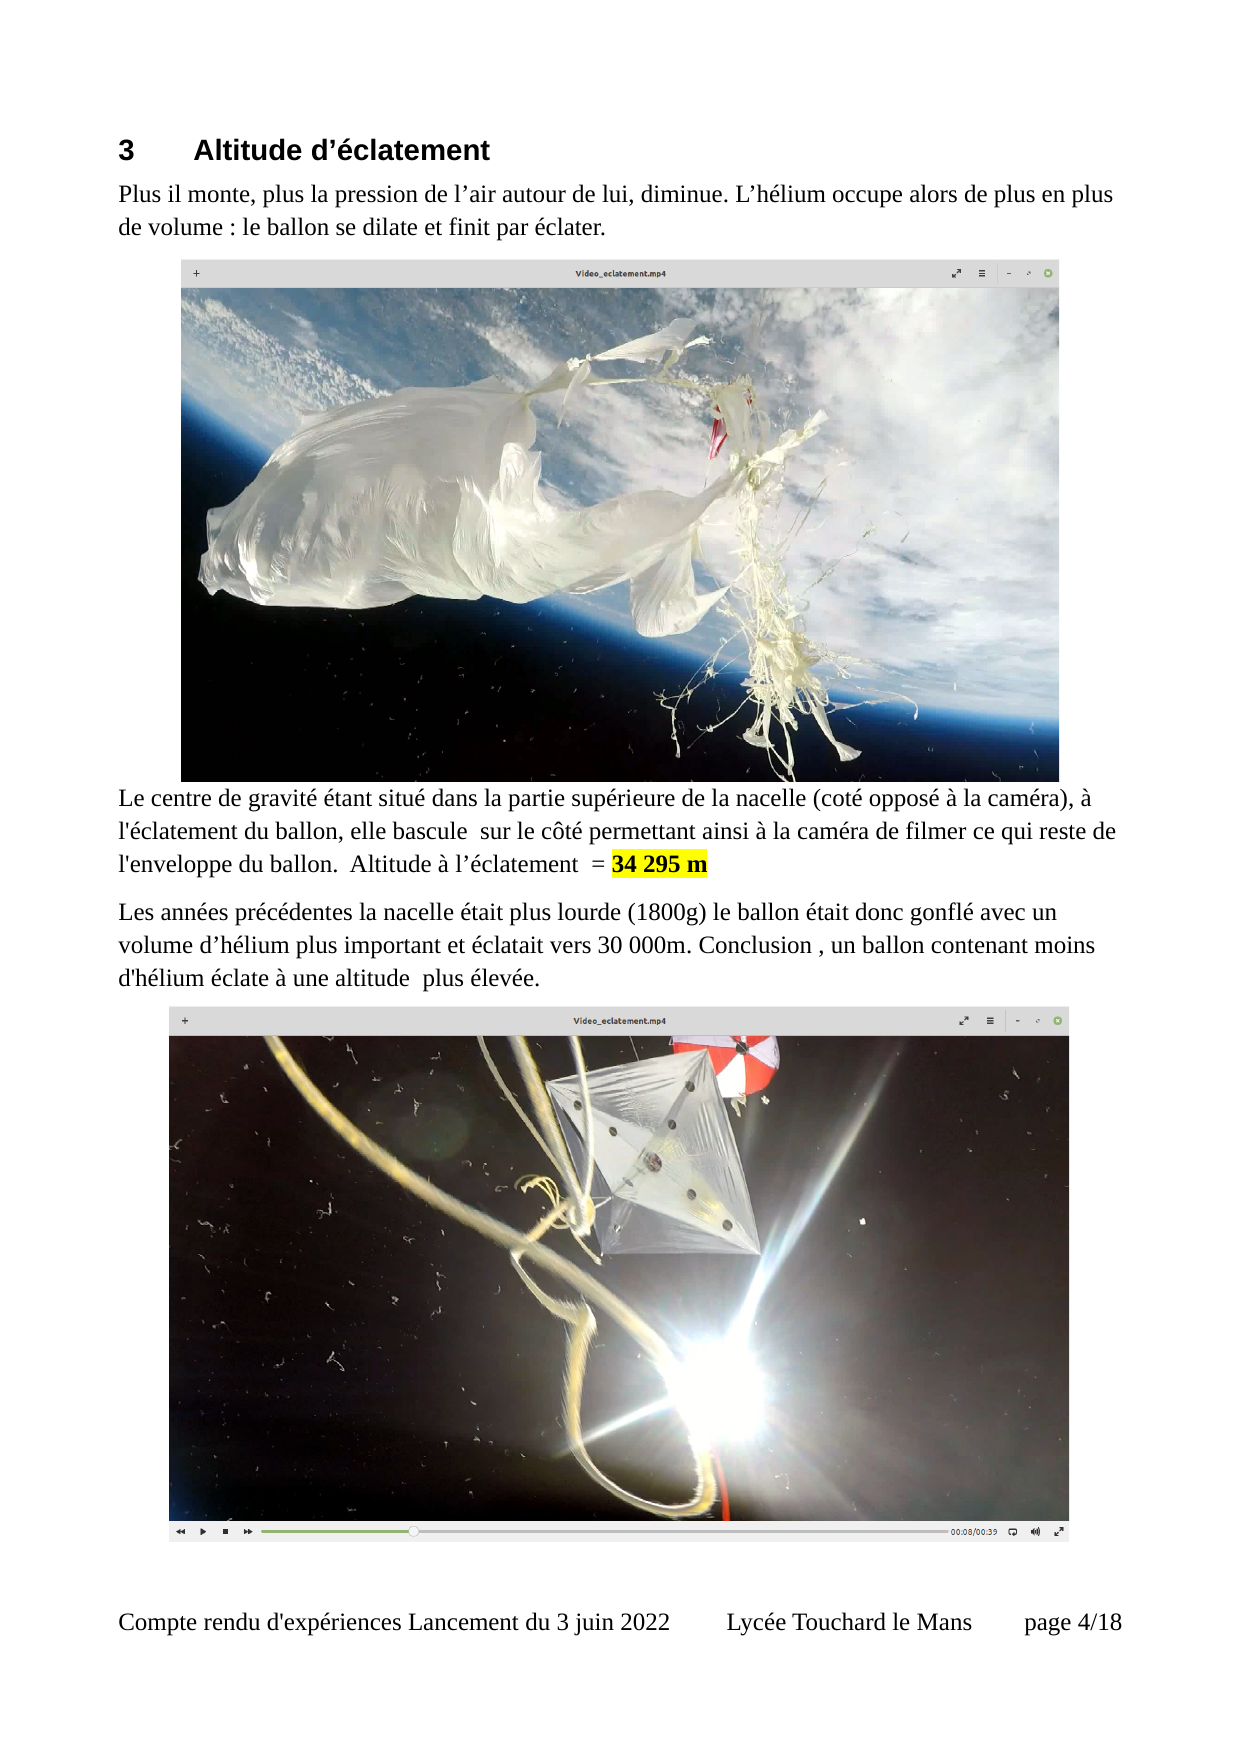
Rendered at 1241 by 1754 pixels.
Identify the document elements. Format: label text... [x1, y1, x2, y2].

picture [181, 259, 1060, 782]
text Plus il monte, plus la pression de l’air autour de lui, diminue. L’hélium occupe alors de plus en plus de volume : le ballon se dilate et finit par éclater. [118, 179, 1122, 241]
subtitle Altitude d’éclatement [118, 133, 1122, 166]
picture [169, 1006, 1070, 1542]
text Les années précédentes la nacelle était plus lourde (1800g) le ballon était donc gonflé avec un volume d’hélium plus important et éclatait vers 30 000m. Conclusion , un ballon contenant moins d'hélium éclate à une altitude plus élevée. [118, 897, 1122, 992]
text Le centre de gravité étant situé dans la partie supérieure de la nacelle (coté opposé à la caméra), à l'éclatement du ballon, elle bascule sur le côté permettant ainsi à la caméra de filmer ce qui reste de l'enveloppe du ballon. Altitude à l’éclatement = 34 295 m [118, 783, 1122, 878]
